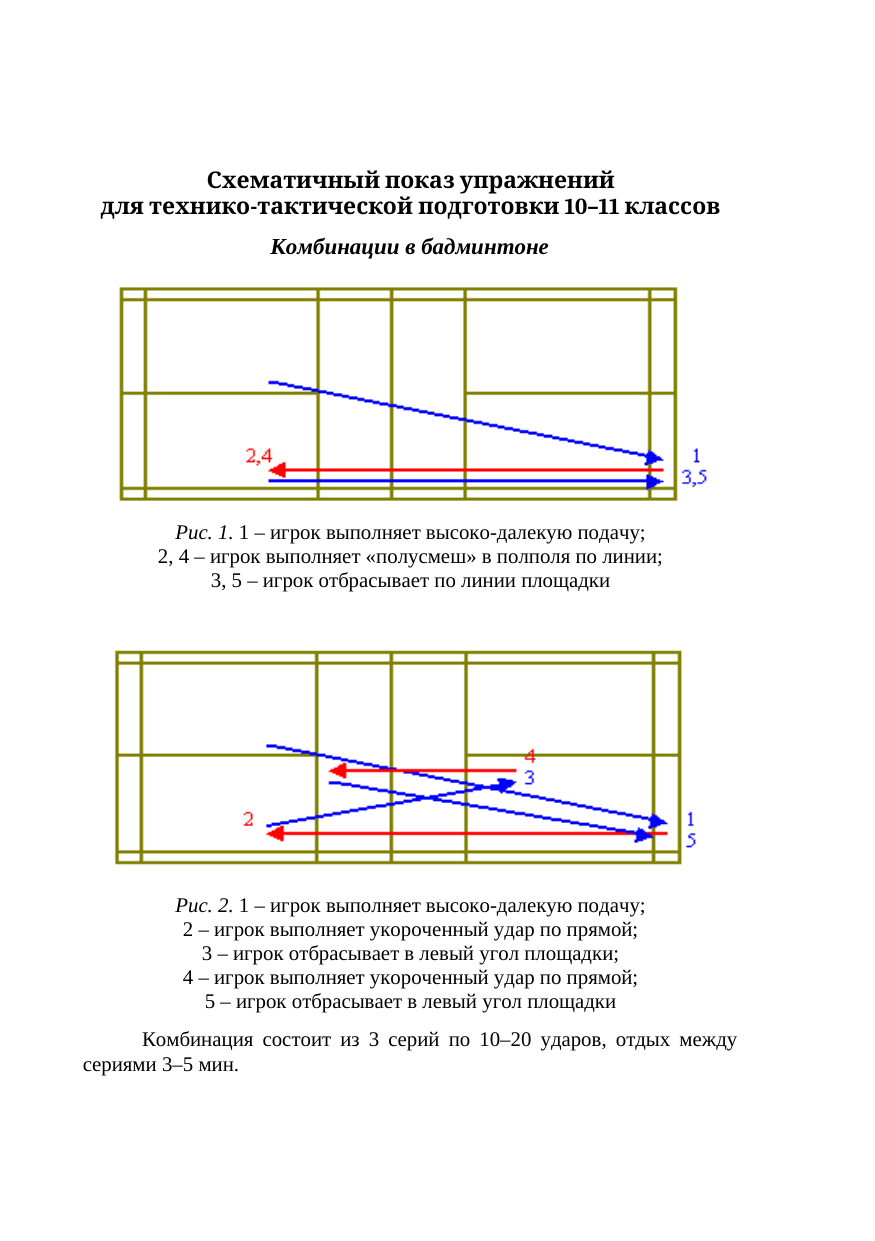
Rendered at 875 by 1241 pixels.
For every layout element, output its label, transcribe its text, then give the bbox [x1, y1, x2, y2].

text 4 – игрок выполняет укороченный удар по прямой; [83, 965, 738, 989]
text 3, 5 – игрок отбрасывает по линии площадки [83, 568, 738, 592]
text 3 – игрок отбрасывает в левый угол площадки; [83, 941, 738, 965]
text Рис. 2. 1 – игрок выполняет высоко-далекую подачу; [83, 893, 738, 917]
picture [106, 649, 715, 884]
text 2, 4 – игрок выполняет «полусмеш» в полполя по линии; [83, 544, 738, 568]
text Комбинация состоит из 3 серий по 10–20 ударов, отдых между сериями 3–5 мин. [83, 1027, 738, 1076]
text 2 – игрок выполняет укороченный удар по прямой; [83, 917, 738, 941]
text Комбинации в бадминтоне [83, 233, 738, 259]
subtitle Схематичный показ упражнений для технико-тактической подготовки 10–11 классов [83, 168, 738, 220]
text 5 – игрок отбрасывает в левый угол площадки [83, 989, 738, 1013]
text Рис. 1. 1 – игрок выполняет высоко-далекую подачу; [83, 520, 738, 544]
picture [108, 280, 713, 511]
